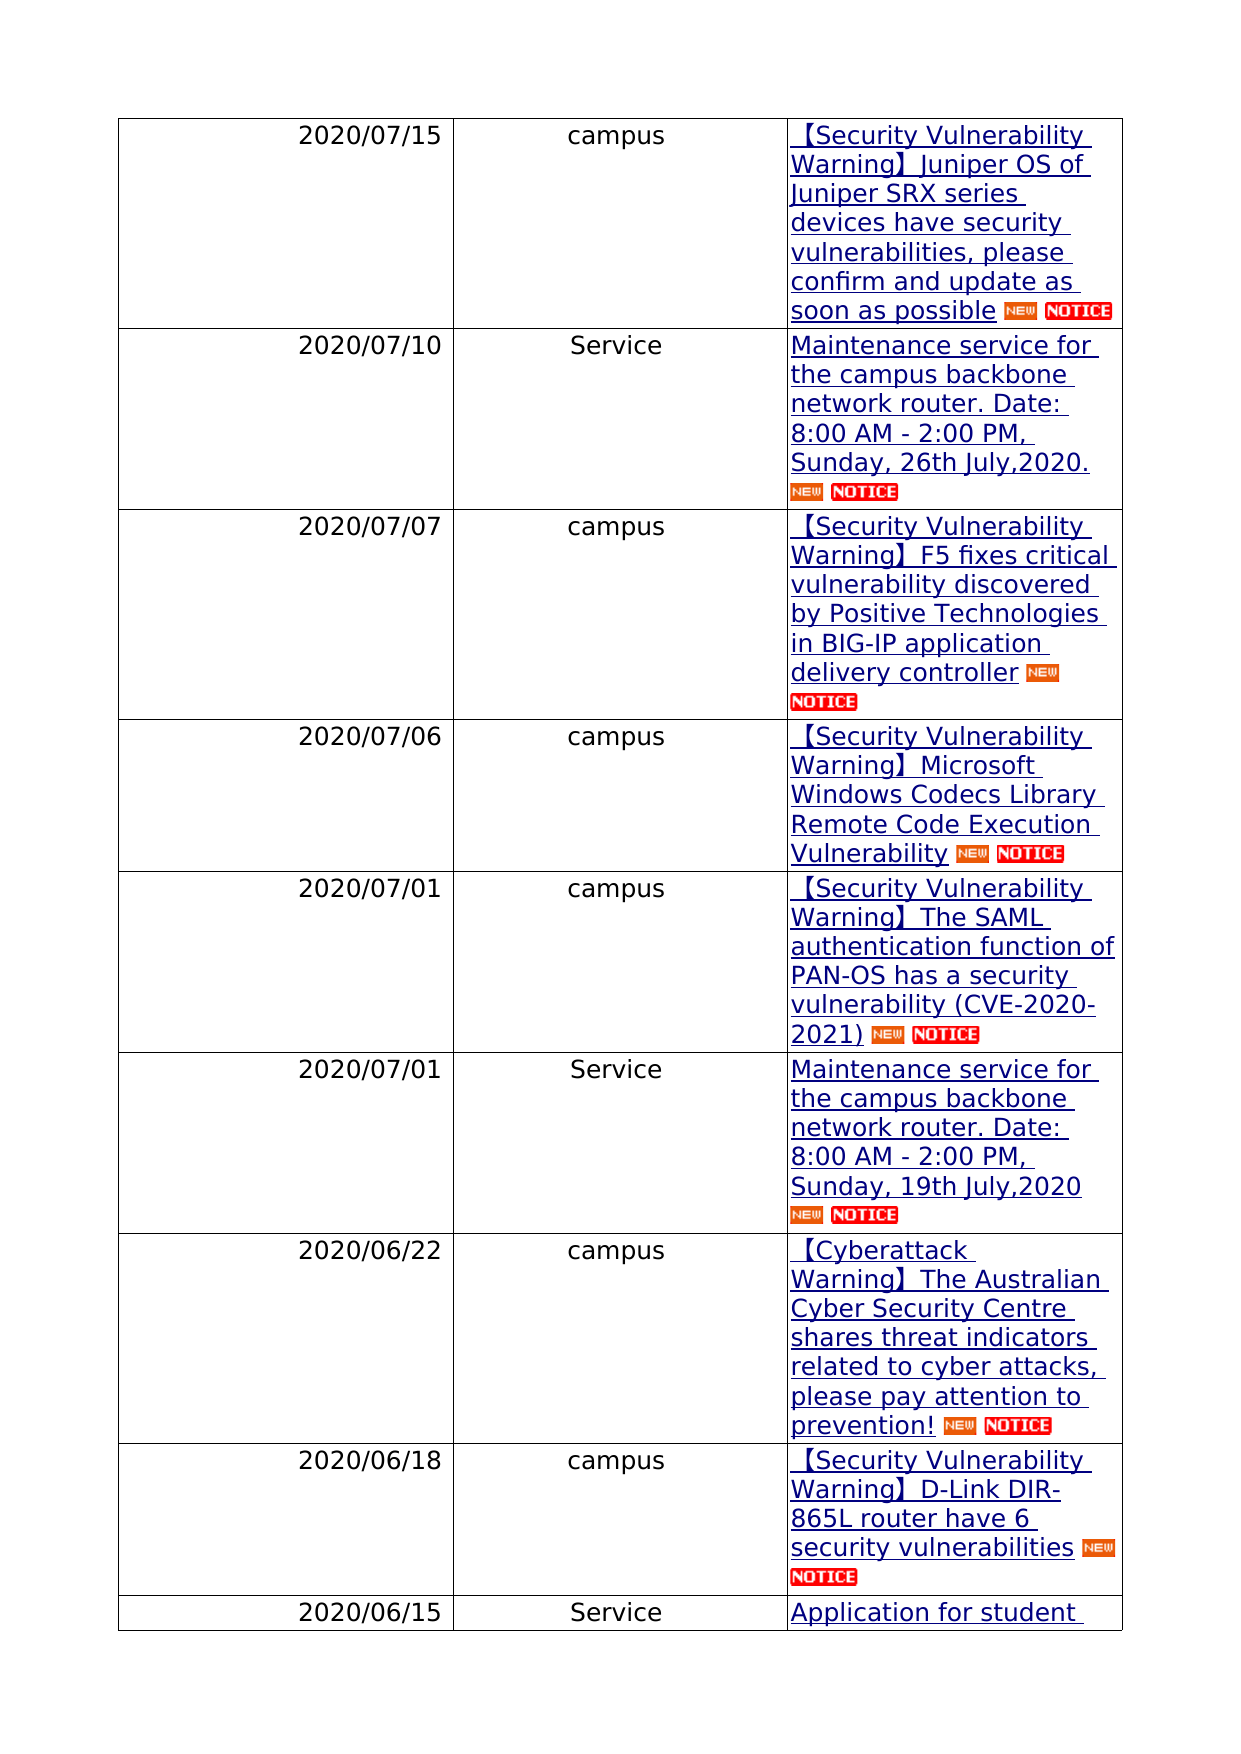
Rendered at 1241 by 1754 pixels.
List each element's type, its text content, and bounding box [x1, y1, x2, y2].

table_cell 【Security Vulnerability Warning】Microsoft Windows Codecs Library Remote Code Execution Vulnerability [788, 720, 1122, 871]
table_cell 2020/07/01 [119, 1053, 453, 1233]
picture [831, 483, 899, 501]
table_cell 【Security Vulnerability Warning】D-Link DIR-865L router have 6 security vulnerabilities [788, 1444, 1122, 1595]
table_cell 2020/07/06 [119, 720, 453, 871]
table_cell Service [454, 329, 787, 509]
table_cell Maintenance service for the campus backbone network router. Date: 8:00 AM - 2:00 PM, Sunday, 26th July,2020. [788, 329, 1122, 509]
table_cell Maintenance service for the campus backbone network router. Date: 8:00 AM - 2:00 PM, Sunday, 19th July,2020 [788, 1053, 1122, 1233]
table_cell Service [454, 1053, 787, 1233]
picture [956, 845, 989, 863]
picture [790, 1206, 824, 1224]
table_cell campus [454, 510, 787, 719]
table_cell 2020/06/22 [119, 1234, 453, 1443]
picture [912, 1026, 980, 1044]
picture [943, 1417, 977, 1435]
table_cell 2020/07/15 [119, 119, 453, 328]
table_cell campus [454, 1234, 787, 1443]
table_cell 2020/07/07 [119, 510, 453, 719]
picture [1004, 302, 1038, 320]
table_cell 【Cyberattack Warning】The Australian Cyber Security Centre shares threat indicators related to cyber attacks, please pay attention to prevention! [788, 1234, 1122, 1443]
picture [790, 693, 858, 711]
picture [790, 483, 824, 501]
table_cell campus [454, 872, 787, 1052]
table_cell 2020/06/18 [119, 1444, 453, 1595]
picture [997, 845, 1065, 863]
table_cell 【Security Vulnerability Warning】F5 fixes critical vulnerability discovered by Positive Technologies in BIG-IP application delivery controller [788, 510, 1122, 719]
table_cell 【Security Vulnerability Warning】Juniper OS of Juniper SRX series devices have security vulnerabilities, please confirm and update as soon as possible [788, 119, 1122, 328]
table_cell Service [454, 1596, 787, 1630]
picture [790, 1568, 858, 1586]
picture [984, 1417, 1052, 1435]
picture [1026, 664, 1060, 682]
table_cell campus [454, 720, 787, 871]
picture [1045, 302, 1113, 320]
table_cell 2020/07/10 [119, 329, 453, 509]
table_cell 2020/07/01 [119, 872, 453, 1052]
picture [871, 1026, 905, 1044]
table_cell 2020/06/15 [119, 1596, 453, 1630]
table_cell campus [454, 119, 787, 328]
table_cell 【Security Vulnerability Warning】The SAML authentication function of PAN-OS has a security vulnerability (CVE-2020-2021) [788, 872, 1122, 1052]
picture [1082, 1539, 1116, 1557]
table_cell Application for student [788, 1596, 1122, 1630]
picture [831, 1206, 899, 1224]
table_cell campus [454, 1444, 787, 1595]
